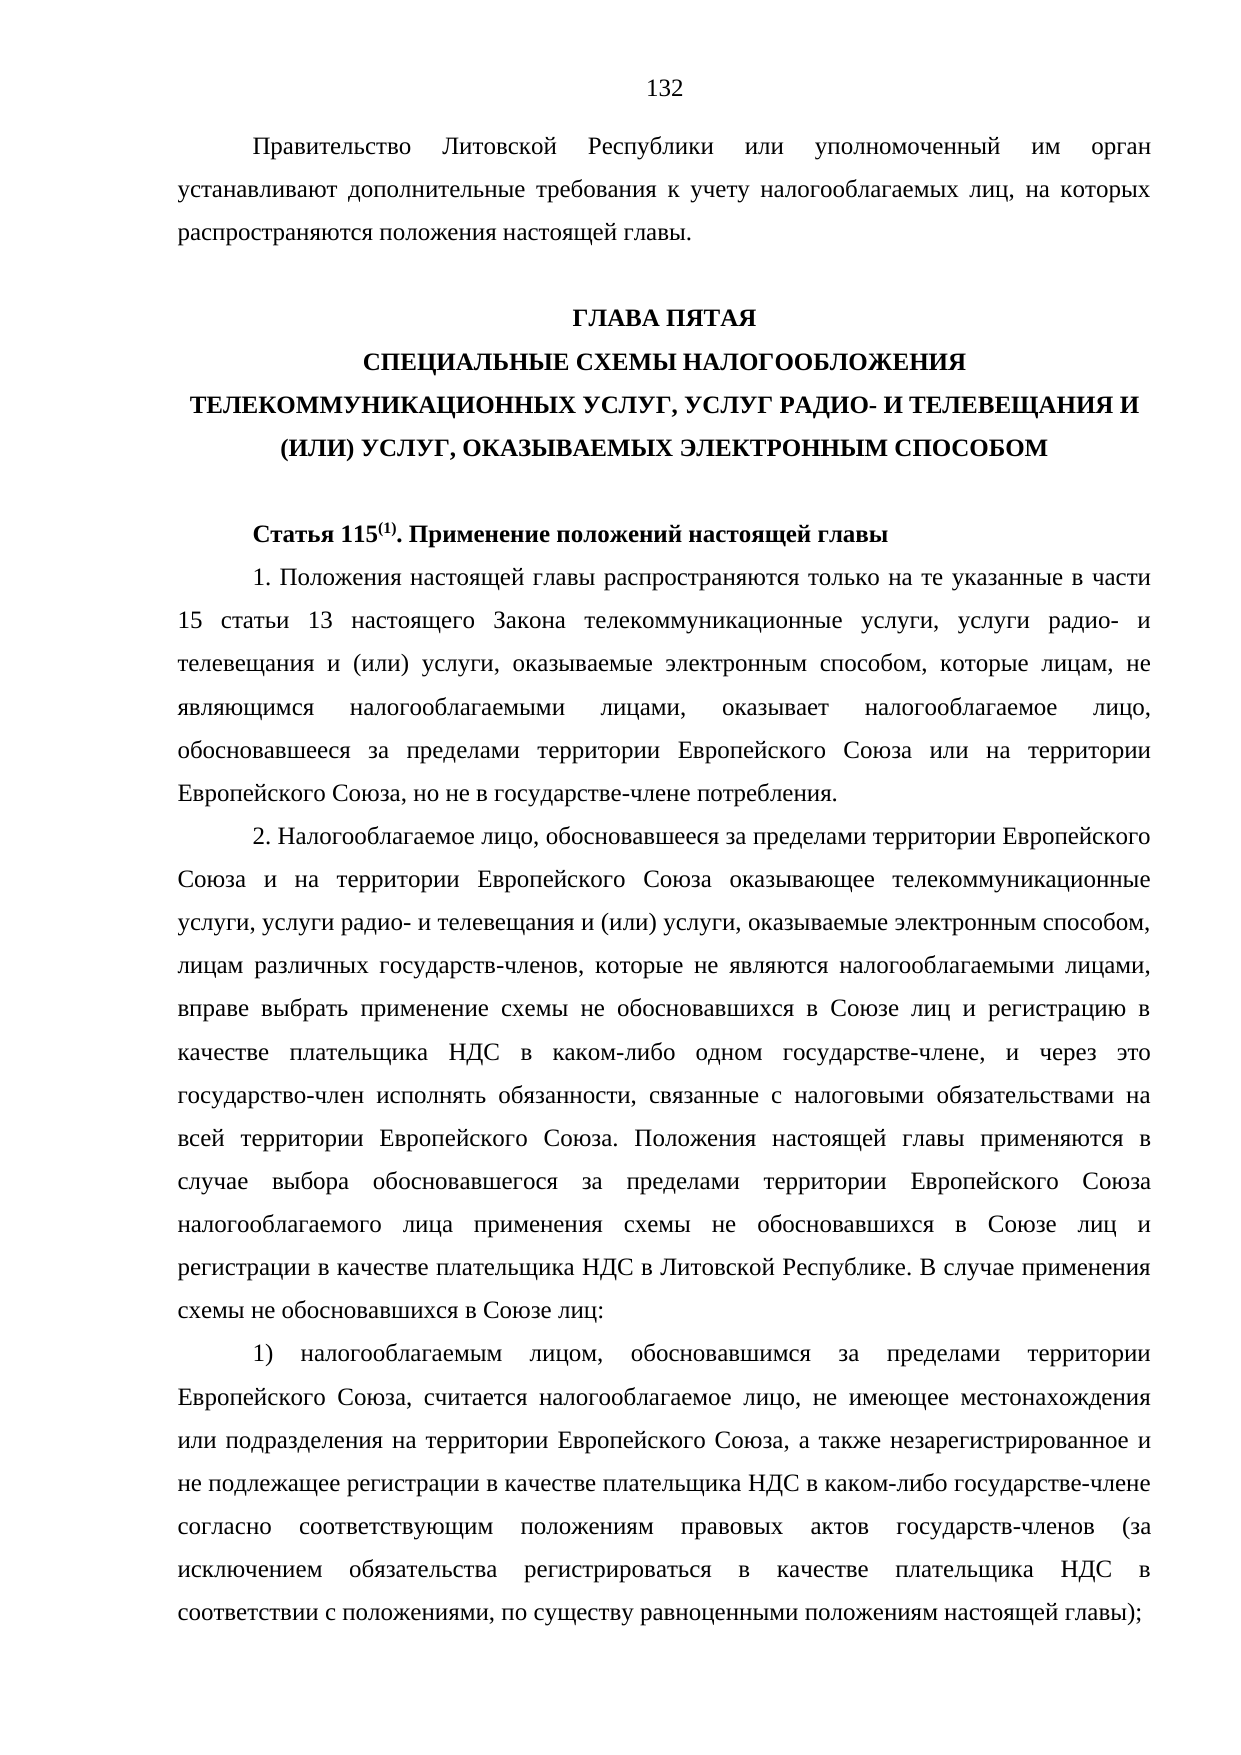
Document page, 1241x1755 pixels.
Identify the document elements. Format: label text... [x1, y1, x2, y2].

text Статья 115(1). Применение положений настоящей главы [177, 519, 1152, 548]
text ГЛАВА ПЯТАЯ [177, 303, 1152, 332]
text 2. Налогооблагаемое лицо, обосновавшееся за пределами территории Европейского Союза и на территории Европейского Союза оказывающее телекоммуникационные услуги, услуги радио- и телевещания и (или) услуги, оказываемые электронным способом, лицам различных государств-членов, которые не являются налогооблагаемыми лицами, вправе выбрать применение схемы не обосновавшихся в Союзе лиц и регистрацию в качестве плательщика НДС в каком-либо одном государстве-члене, и через это государство-член исполнять обязанности, связанные с налоговыми обязательствами на всей территории Европейского Союза. Положения настоящей главы применяются в случае выбора обосновавшегося за пределами территории Европейского Союза налогооблагаемого лица применения схемы не обосновавшихся в Союзе лиц и регистрации в качестве плательщика НДС в Литовской Республике. В случае применения схемы не обосновавшихся в Союзе лиц: [177, 821, 1152, 1324]
text СПЕЦИАЛЬНЫЕ СХЕМЫ НАЛОГООБЛОЖЕНИЯ ТЕЛЕКОММУНИКАЦИОННЫХ УСЛУГ, УСЛУГ РАДИО- И ТЕЛЕВЕЩАНИЯ И (ИЛИ) УСЛУГ, ОКАЗЫВАЕМЫХ ЭЛЕКТРОННЫМ СПОСОБОМ [177, 347, 1152, 462]
text Правительство Литовской Республики или уполномоченный им орган устанавливают дополнительные требования к учету налогооблагаемых лиц, на которых распространяются положения настоящей главы. [177, 131, 1152, 246]
text 1) налогооблагаемым лицом, обосновавшимся за пределами территории Европейского Союза, считается налогооблагаемое лицо, не имеющее местонахождения или подразделения на территории Европейского Союза, а также незарегистрированное и не подлежащее регистрации в качестве плательщика НДС в каком-либо государстве-члене согласно соответствующим положениям правовых актов государств-членов (за исключением обязательства регистрироваться в качестве плательщика НДС в соответствии с положениями, по существу равноценными положениям настоящей главы); [177, 1338, 1152, 1626]
text 1. Положения настоящей главы распространяются только на те указанные в части 15 статьи 13 настоящего Закона телекоммуникационные услуги, услуги радио- и телевещания и (или) услуги, оказываемые электронным способом, которые лицам, не являющимся налогооблагаемыми лицами, оказывает налогооблагаемое лицо, обосновавшееся за пределами территории Европейского Союза или на территории Европейского Союза, но не в государстве-члене потребления. [177, 562, 1152, 807]
